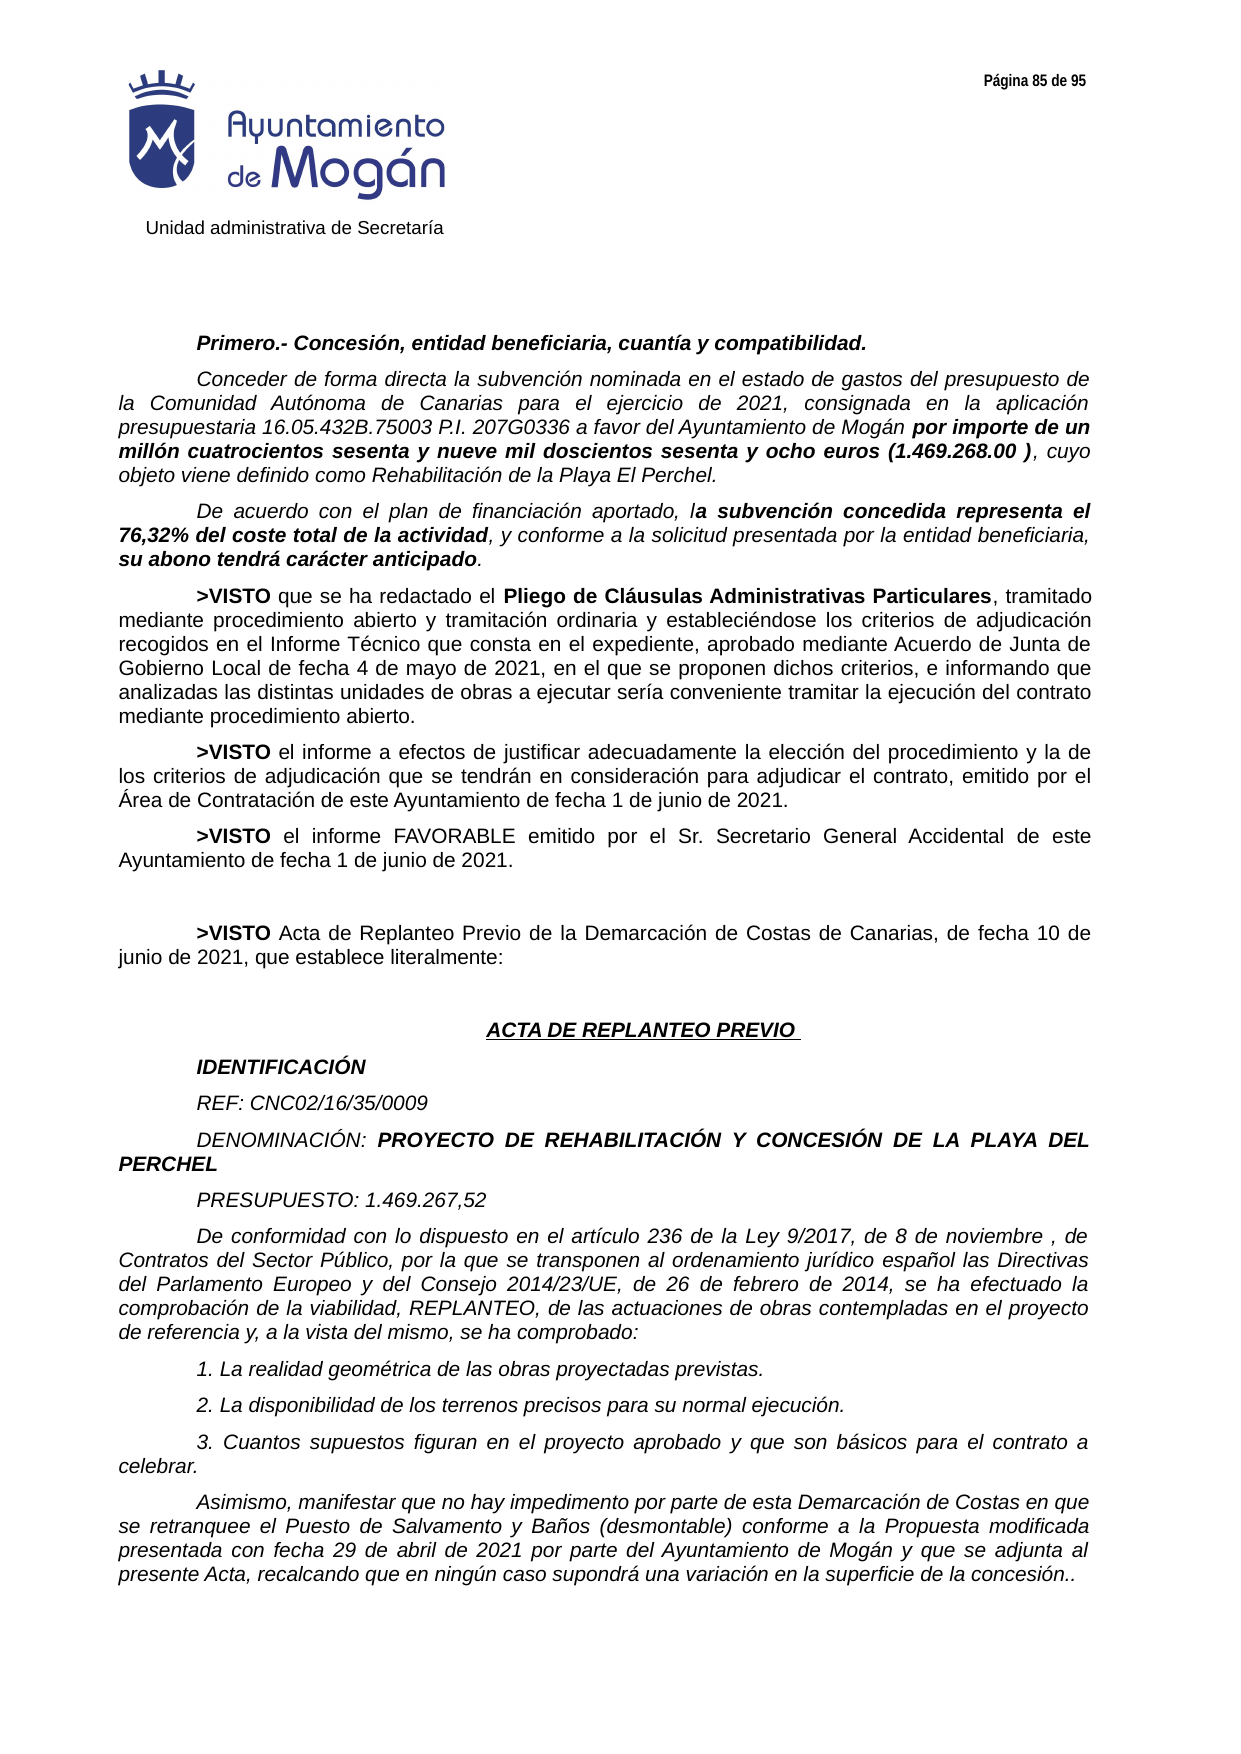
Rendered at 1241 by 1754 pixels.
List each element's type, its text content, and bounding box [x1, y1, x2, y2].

text >VISTO que se ha redactado el Pliego de Cláusulas Administrativas Particulares, tramitado mediante procedimiento abierto y tramitación ordinaria y estableciéndose los criterios de adjudicación recogidos en el Informe Técnico que consta en el expediente, aprobado mediante Acuerdo de Junta de Gobierno Local de fecha 4 de mayo de 2021, en el que se proponen dichos criterios, e informando que analizadas las distintas unidades de obras a ejecutar sería conveniente tramitar la ejecución del contrato mediante procedimiento abierto. [118, 584, 1092, 727]
text 1. La realidad geométrica de las obras proyectadas previstas. [118, 1357, 1092, 1381]
text 3. Cuantos supuestos figuran en el proyecto aprobado y que son básicos para el contrato a celebrar. [118, 1429, 1092, 1477]
text IDENTIFICACIÓN [118, 1054, 1092, 1078]
text 2. La disponibilidad de los terrenos precisos para su normal ejecución. [118, 1393, 1092, 1417]
text ACTA DE REPLANTEO PREVIO [118, 1018, 1092, 1042]
text De acuerdo con el plan de financiación aportado, la subvención concedida representa el 76,32% del coste total de la actividad, y conforme a la solicitud presentada por la entidad beneficiaria, su abono tendrá carácter anticipado. [118, 499, 1092, 571]
text Asimismo, manifestar que no hay impedimento por parte de esta Demarcación de Costas en que se retranquee el Puesto de Salvamento y Baños (desmontable) conforme a la Propuesta modificada presentada con fecha 29 de abril de 2021 por parte del Ayuntamiento de Mogán y que se adjunta al presente Acta, recalcando que en ningún caso supondrá una variación en la superficie de la concesión.. [118, 1490, 1092, 1586]
picture [128, 70, 445, 206]
text Primero.- Concesión, entidad beneficiaria, cuantía y compatibilidad. [118, 331, 1092, 354]
text De conformidad con lo dispuesto en el artículo 236 de la Ley 9/2017, de 8 de noviembre , de Contratos del Sector Público, por la que se transponen al ordenamiento jurídico español las Directivas del Parlamento Europeo y del Consejo 2014/23/UE, de 26 de febrero de 2014, se ha efectuado la comprobación de la viabilidad, REPLANTEO, de las actuaciones de obras contempladas en el proyecto de referencia y, a la vista del mismo, se ha comprobado: [118, 1224, 1092, 1344]
text >VISTO el informe a efectos de justificar adecuadamente la elección del procedimiento y la de los criterios de adjudicación que se tendrán en consideración para adjudicar el contrato, emitido por el Área de Contratación de este Ayuntamiento de fecha 1 de junio de 2021. [118, 740, 1092, 812]
text DENOMINACIÓN: PROYECTO DE REHABILITACIÓN Y CONCESIÓN DE LA PLAYA DEL PERCHEL [118, 1127, 1092, 1175]
text >VISTO Acta de Replanteo Previo de la Demarcación de Costas de Canarias, de fecha 10 de junio de 2021, que establece literalmente: [118, 921, 1092, 969]
text >VISTO el informe FAVORABLE emitido por el Sr. Secretario General Accidental de este Ayuntamiento de fecha 1 de junio de 2021. [118, 824, 1092, 872]
text PRESUPUESTO: 1.469.267,52 [118, 1188, 1092, 1212]
text REF: CNC02/16/35/0009 [118, 1091, 1092, 1115]
text Conceder de forma directa la subvención nominada en el estado de gastos del presupuesto de la Comunidad Autónoma de Canarias para el ejercicio de 2021, consignada en la aplicación presupuestaria 16.05.432B.75003 P.I. 207G0336 a favor del Ayuntamiento de Mogán por importe de un millón cuatrocientos sesenta y nueve mil doscientos sesenta y ocho euros (1.469.268.00 ), cuyo objeto viene definido como Rehabilitación de la Playa El Perchel. [118, 367, 1092, 487]
